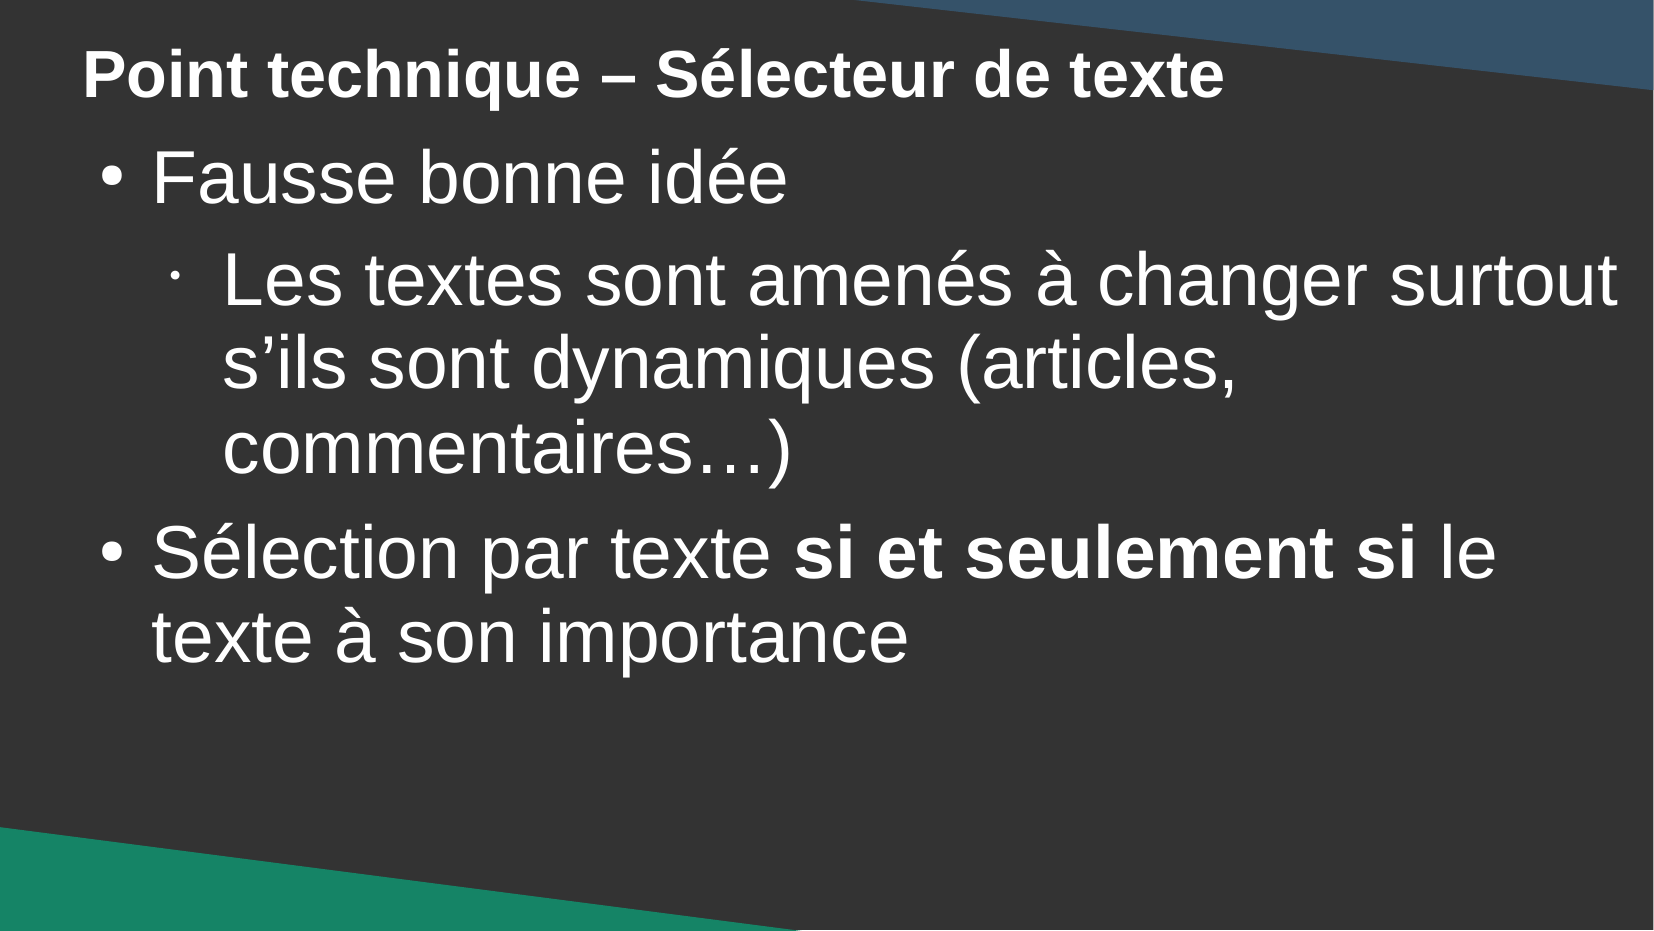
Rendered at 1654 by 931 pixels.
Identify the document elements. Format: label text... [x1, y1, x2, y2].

title Point technique – Sélecteur de texte [82, 37, 1571, 122]
text_box [854, 0, 1654, 91]
text_box [0, 827, 802, 931]
list Fausse bonne idée Les textes sont amenés à changer surtout s’ils sont dynamiques (articles, commentaires…) Sélection par texte si et seulement si le texte à son importance [80, 135, 1620, 709]
